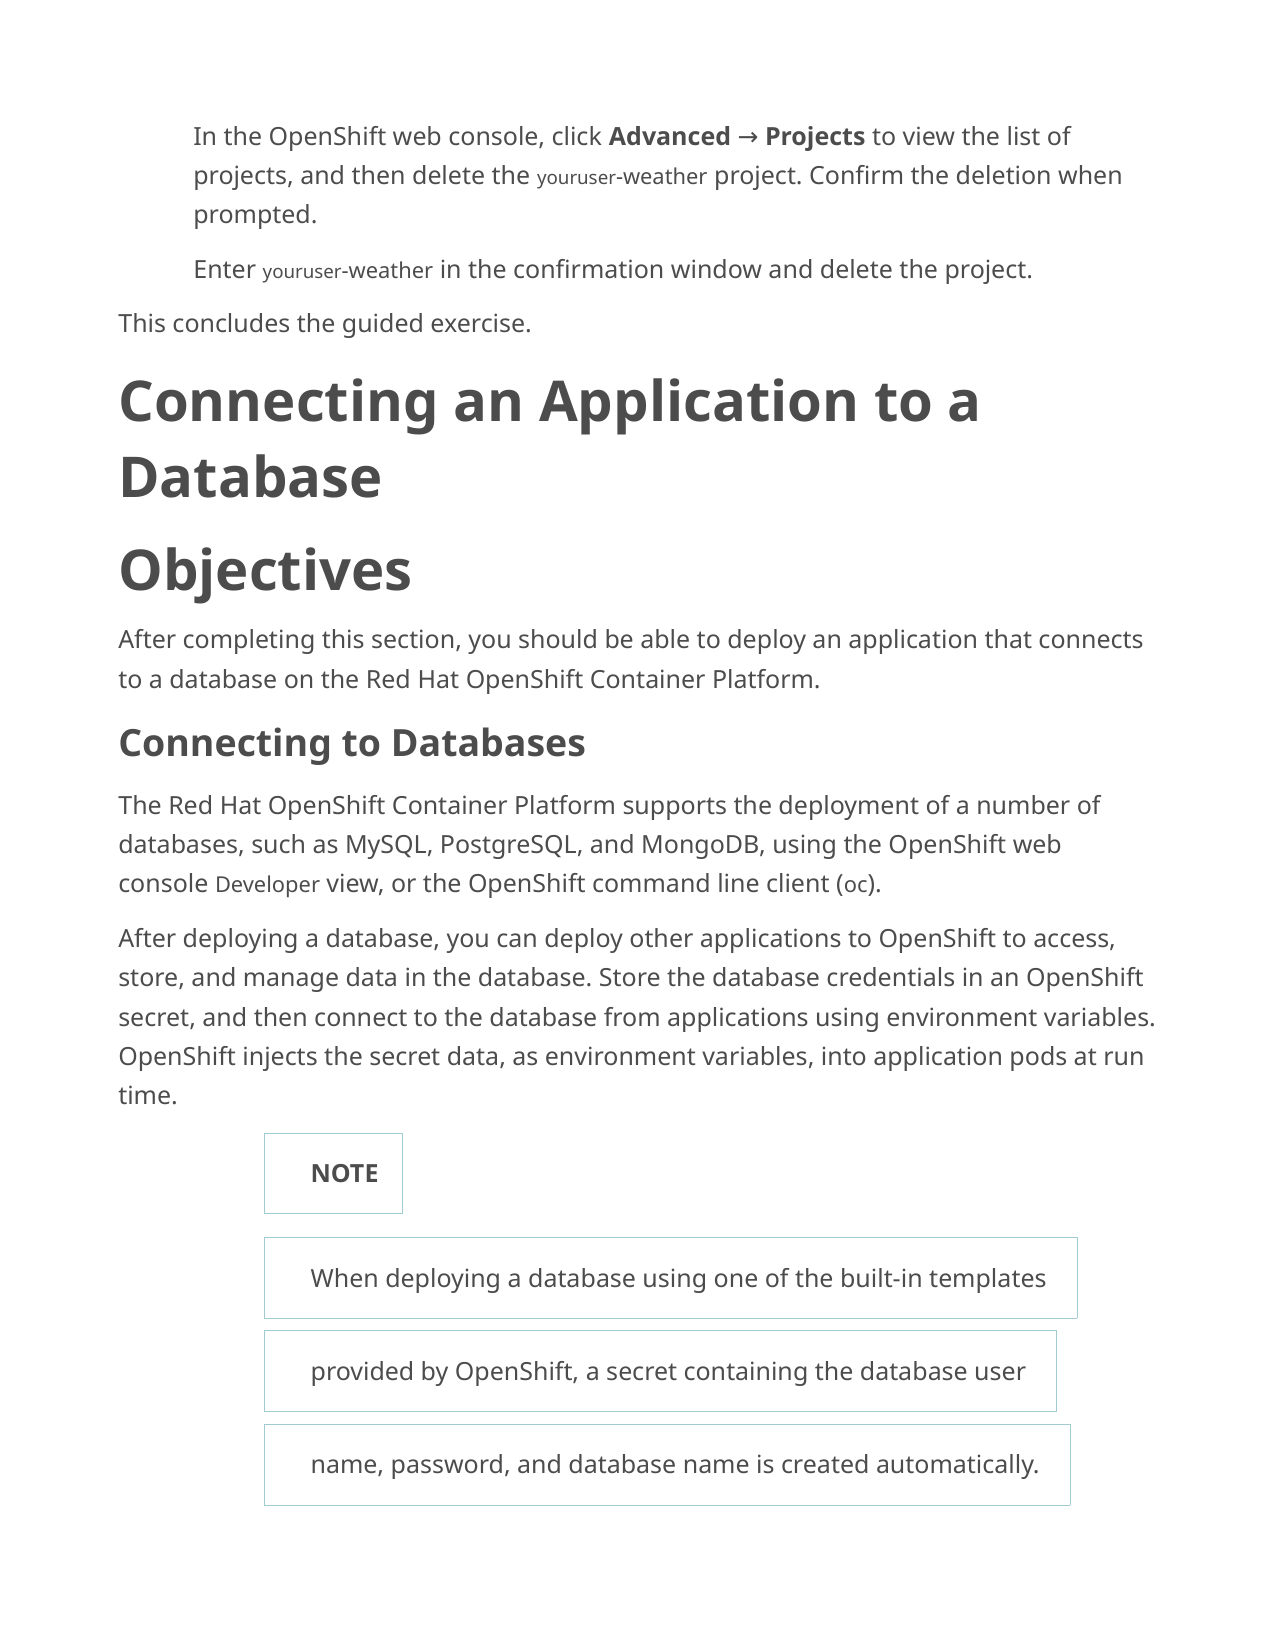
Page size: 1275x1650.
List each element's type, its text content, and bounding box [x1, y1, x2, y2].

text After deploying a database, you can deploy other applications to OpenShift to access, store, and manage data in the database. Store the database credentials in an OpenShift secret, and then connect to the database from applications using environment variables. OpenShift injects the secret data, as environment variables, into application pods at run time. [118, 921, 1157, 1112]
text When deploying a database using one of the built-in templates provided by OpenShift, a secret containing the database user name, password, and database name is created automatically. [263, 1237, 1082, 1505]
text After completing this section, you should be able to deploy an application that connects to a database on the Red Hat OpenShift Container Platform. [118, 622, 1157, 695]
subtitle Objectives [118, 530, 1157, 606]
text The Red Hat OpenShift Container Platform supports the deployment of a number of databases, such as MySQL, PostgreSQL, and MongoDB, using the OpenShift web console Developer view, or the OpenShift command line client (oc). [118, 788, 1157, 900]
list Enter youruser-weather in the confirmation window and delete the project. [156, 251, 1157, 285]
list In the OpenShift web console, click Advanced → Projects to view the list of projects, and then delete the youruser-weather project. Confirm the deletion when prompted. [156, 118, 1157, 231]
subtitle Connecting an Application to a Database [118, 361, 1157, 514]
subtitle [403, 1132, 1082, 1213]
text This concludes the guided exercise. [118, 306, 1157, 340]
subtitle Connecting to Databases [118, 716, 1157, 767]
subtitle NOTE [265, 1134, 402, 1213]
